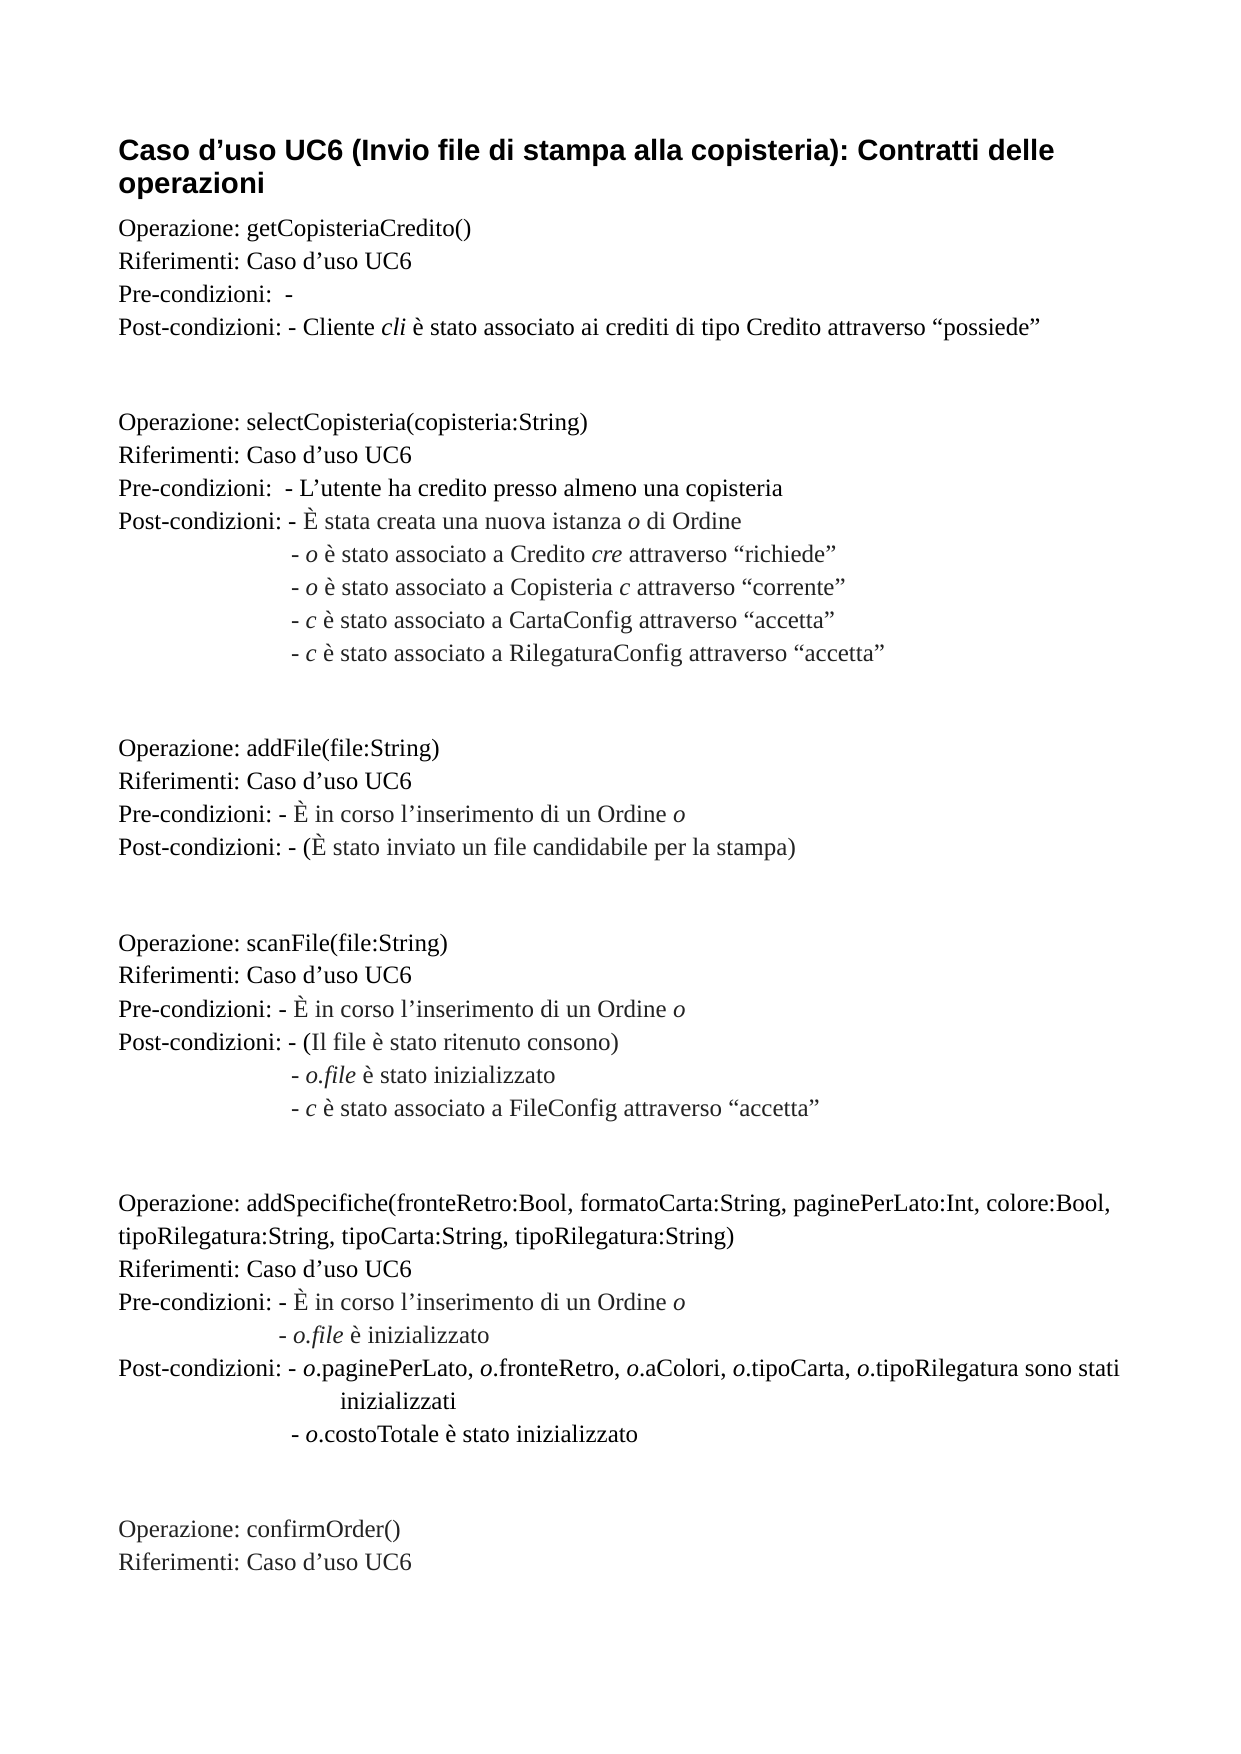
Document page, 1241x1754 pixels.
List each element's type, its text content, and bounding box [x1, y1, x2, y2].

text Operazione: selectCopisteria(copisteria:String) Riferimenti: Caso d’uso UC6 Pre-condizioni: - L’utente ha credito presso almeno una copisteria Post-condizioni: - È stata creata una nuova istanza o di Ordine - o è stato associato a Credito cre attraverso “richiede” - o è stato associato a Copisteria c attraverso “corrente” - c è stato associato a CartaConfig attraverso “accetta” - c è stato associato a RilegaturaConfig attraverso “accetta” [118, 407, 1122, 667]
text Operazione: addFile(file:String) Riferimenti: Caso d’uso UC6 Pre-condizioni: - È in corso l’inserimento di un Ordine o Post-condizioni: - (È stato inviato un file candidabile per la stampa) [118, 733, 1122, 861]
text Operazione: addSpecifiche(fronteRetro:Bool, formatoCarta:String, paginePerLato:Int, colore:Bool, tipoRilegatura:String, tipoCarta:String, tipoRilegatura:String) Riferimenti: Caso d’uso UC6 Pre-condizioni: - È in corso l’inserimento di un Ordine o - o.file è inizializzato Post-condizioni: - o.paginePerLato, o.fronteRetro, o.aColori, o.tipoCarta, o.tipoRilegatura sono stati inizializzati - o.costoTotale è stato inizializzato [118, 1188, 1122, 1448]
text Operazione: confirmOrder() Riferimenti: Caso d’uso UC6 [118, 1514, 1122, 1576]
text Operazione: getCopisteriaCredito() Riferimenti: Caso d’uso UC6 Pre-condizioni: - Post-condizioni: - Cliente cli è stato associato ai crediti di tipo Credito attraverso “possiede” [118, 213, 1122, 341]
subtitle Caso d’uso UC6 (Invio file di stampa alla copisteria): Contratti delle operazioni [118, 133, 1122, 200]
text Operazione: scanFile(file:String) Riferimenti: Caso d’uso UC6 Pre-condizioni: - È in corso l’inserimento di un Ordine o Post-condizioni: - (Il file è stato ritenuto consono) - o.file è stato inizializzato - c è stato associato a FileConfig attraverso “accetta” [118, 928, 1122, 1121]
